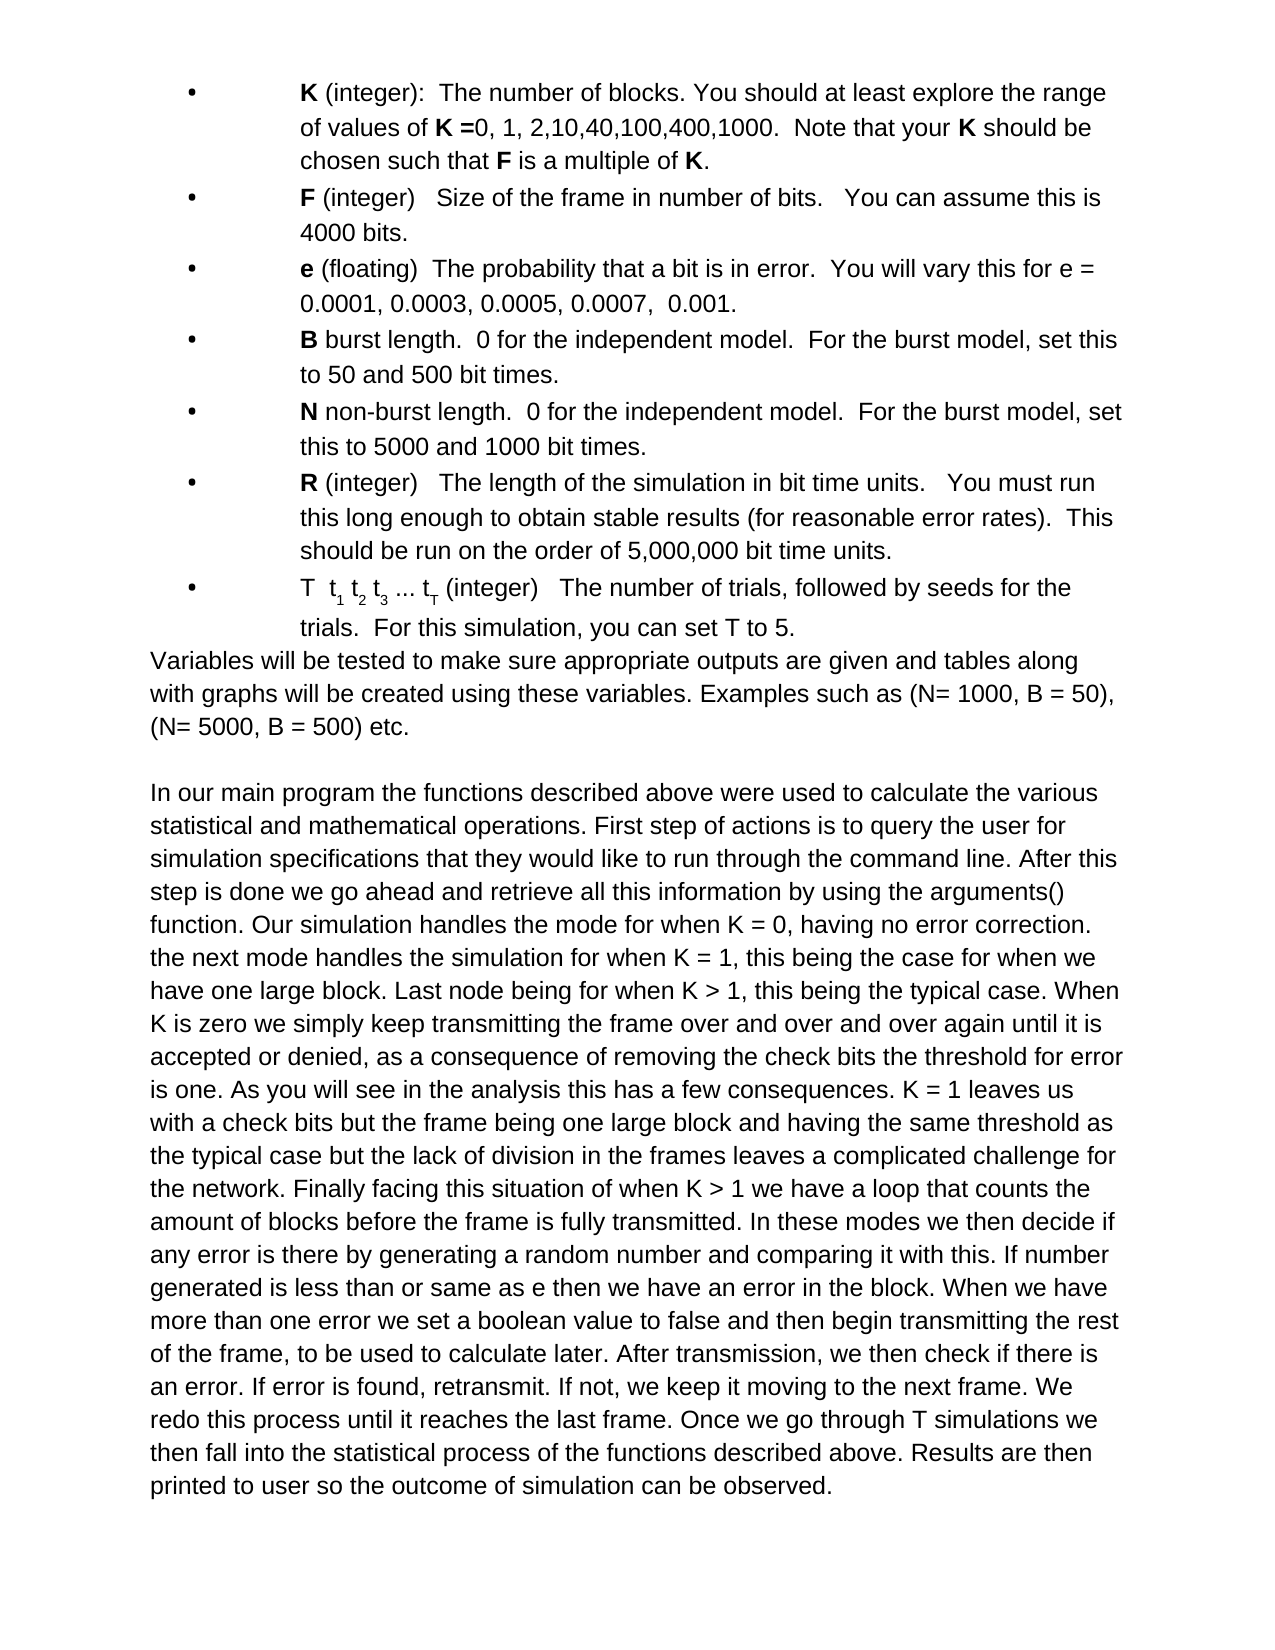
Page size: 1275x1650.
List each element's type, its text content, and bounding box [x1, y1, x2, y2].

list T t1 t2 t3 ... tT (integer) The number of trials, followed by seeds for the trials. For this simulation, you can set T to 5. [187, 569, 1125, 641]
list e (floating) The probability that a bit is in error. You will vary this for e = 0.0001, 0.0003, 0.0005, 0.0007, 0.001. [187, 251, 1125, 318]
list K (integer): The number of blocks. You should at least explore the range of values of K =0, 1, 2,10,40,100,400,1000. Note that your K should be chosen such that F is a multiple of K. [187, 75, 1125, 175]
list F (integer) Size of the frame in number of bits. You can assume this is 4000 bits. [187, 179, 1125, 246]
list N non-burst length. 0 for the independent model. For the burst model, set this to 5000 and 1000 bit times. [187, 393, 1125, 461]
text Variables will be tested to make sure appropriate outputs are given and tables along with graphs will be created using these variables. Examples such as (N= 1000, B = 50), (N= 5000, B = 500) etc. [150, 646, 1125, 741]
list B burst length. 0 for the independent model. For the burst model, set this to 50 and 500 bit times. [187, 322, 1125, 389]
list R (integer) The length of the simulation in bit time units. You must run this long enough to obtain stable results (for reasonable error rates). This should be run on the order of 5,000,000 bit time units. [187, 465, 1125, 565]
text In our main program the functions described above were used to calculate the various statistical and mathematical operations. First step of actions is to query the user for simulation specifications that they would like to run through the command line. After this step is done we go ahead and retrieve all this information by using the arguments() function. Our simulation handles the mode for when K = 0, having no error correction. the next mode handles the simulation for when K = 1, this being the case for when we have one large block. Last node being for when K > 1, this being the typical case. When K is zero we simply keep transmitting the frame over and over and over again until it is accepted or denied, as a consequence of removing the check bits the threshold for error is one. As you will see in the analysis this has a few consequences. K = 1 leaves us with a check bits but the frame being one large block and having the same threshold as the typical case but the lack of division in the frames leaves a complicated challenge for the network. Finally facing this situation of when K > 1 we have a loop that counts the amount of blocks before the frame is fully transmitted. In these modes we then decide if any error is there by generating a random number and comparing it with this. If number generated is less than or same as e then we have an error in the block. When we have more than one error we set a boolean value to false and then begin transmitting the rest of the frame, to be used to calculate later. After transmission, we then check if there is an error. If error is found, retransmit. If not, we keep it moving to the next frame. We redo this process until it reaches the last frame. Once we go through T simulations we then fall into the statistical process of the functions described above. Results are then printed to user so the outcome of simulation can be observed. [150, 778, 1125, 1500]
